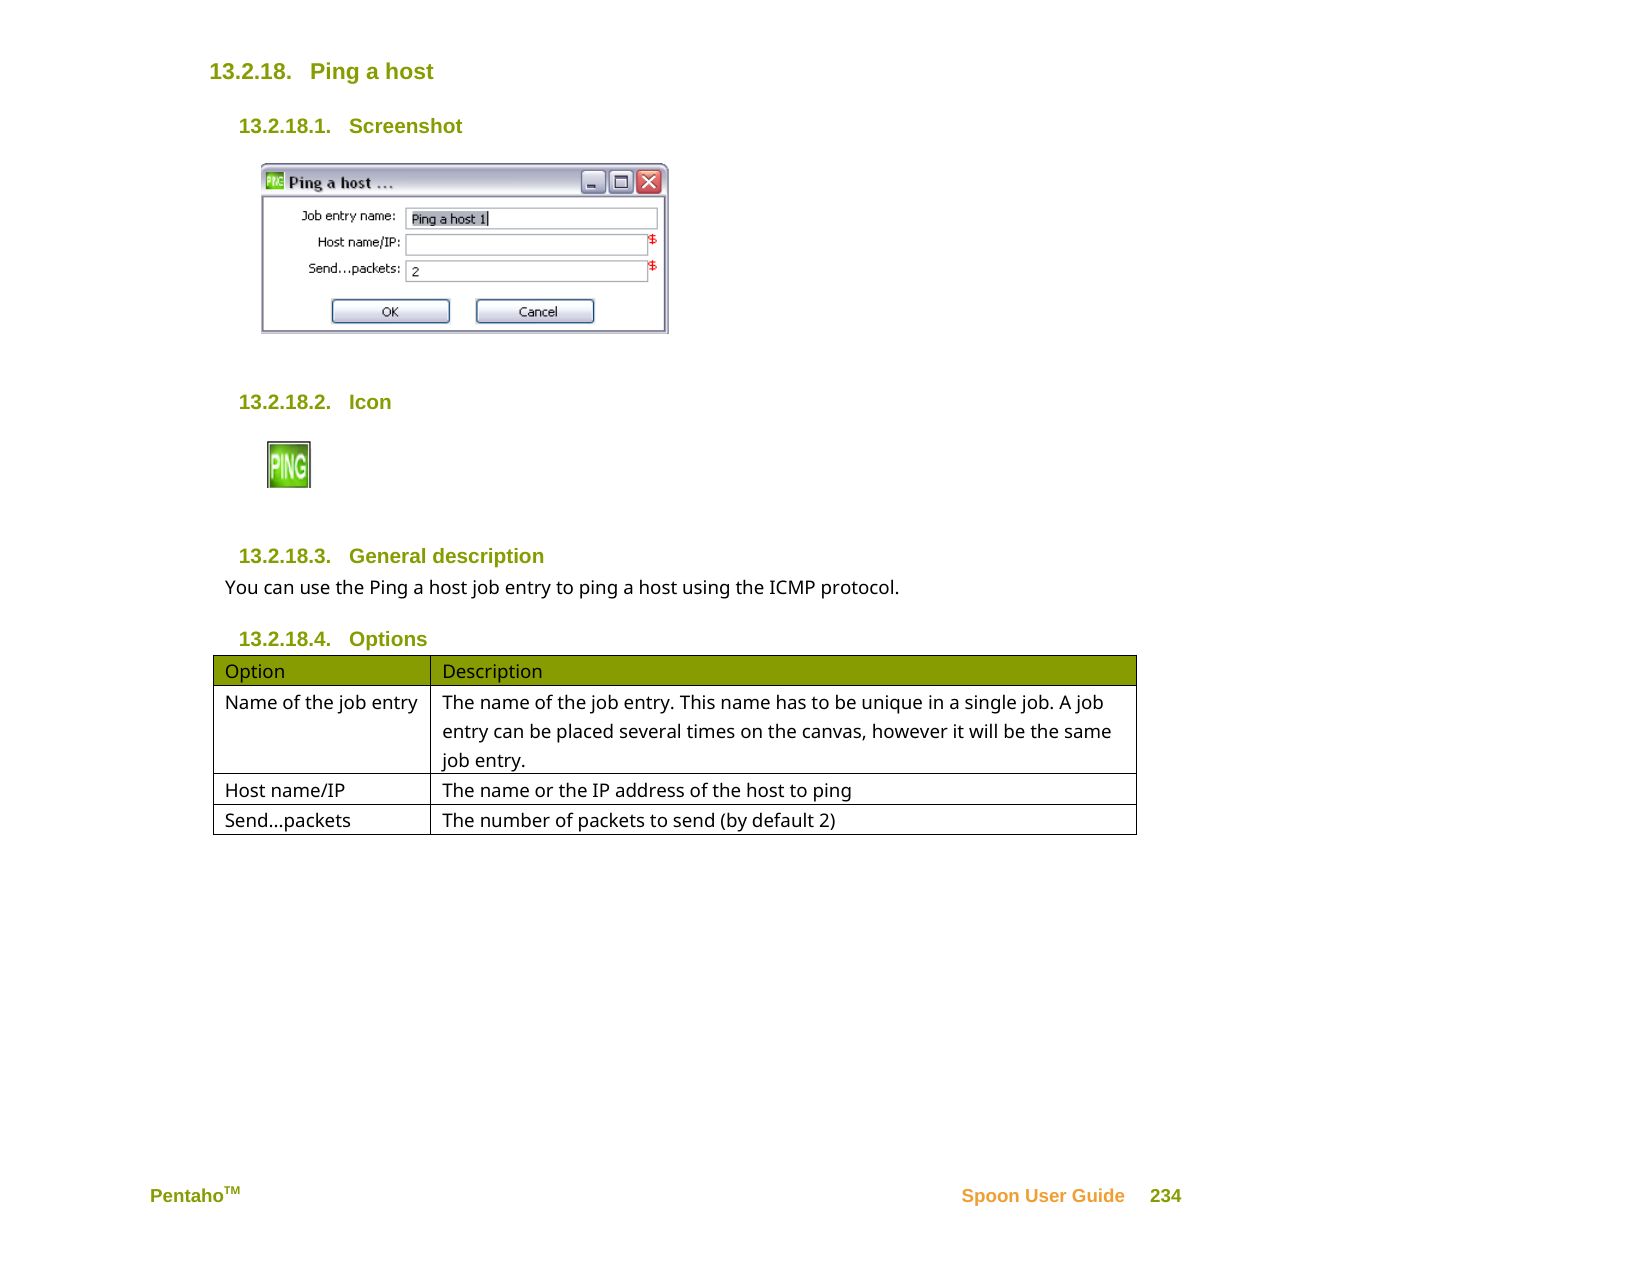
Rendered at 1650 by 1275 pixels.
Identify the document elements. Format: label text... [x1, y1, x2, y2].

text You can use the Ping a host job entry to ping a host using the ICMP protocol. [225, 571, 1500, 600]
table_cell Send...packets [214, 805, 430, 834]
subtitle Options [239, 619, 1500, 654]
subtitle General description [239, 536, 1500, 570]
subtitle Icon [239, 381, 1500, 416]
subtitle Screenshot [239, 106, 1500, 141]
table_header Description [431, 656, 1136, 685]
table_cell The number of packets to send (by default 2) [431, 805, 1136, 834]
table_cell The name or the IP address of the host to ping [431, 774, 1136, 803]
table_cell The name of the job entry. This name has to be unique in a single job. A job entry can be placed several times on the canvas, however it will be the same job entry. [431, 686, 1136, 773]
table_cell Host name/IP [214, 774, 430, 803]
table_header Option [214, 656, 430, 685]
subtitle Ping a host [209, 52, 1500, 87]
table_cell Name of the job entry [214, 686, 430, 773]
